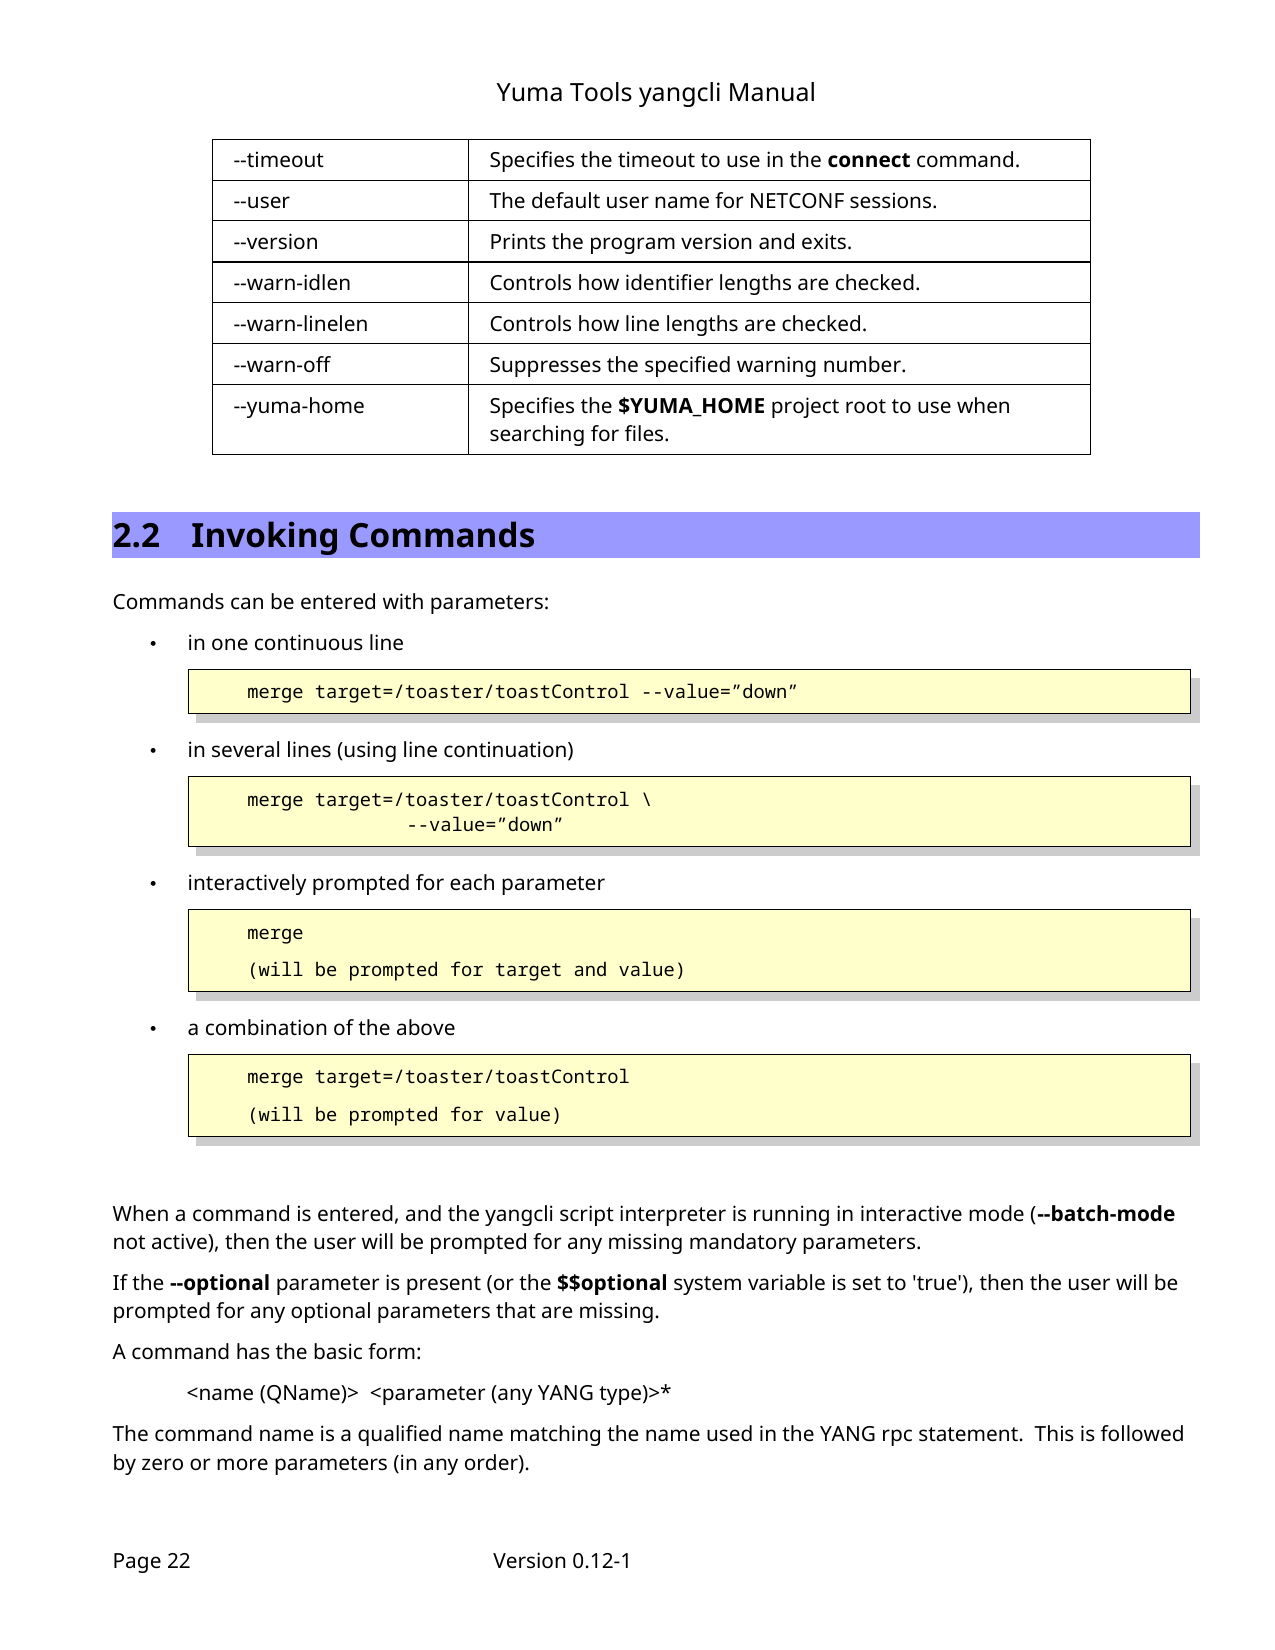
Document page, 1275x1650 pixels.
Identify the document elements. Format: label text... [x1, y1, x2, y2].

table_cell --timeout [213, 140, 468, 179]
table_cell Controls how line lengths are checked. [469, 303, 1090, 343]
list in one continuous line [150, 628, 1200, 656]
text When a command is entered, and the yangcli script interpreter is running in interactive mode (--batch-mode not active), then the user will be prompted for any missing mandatory parameters. [112, 1199, 1200, 1256]
table_cell --user [213, 181, 468, 220]
text The command name is a qualified name matching the name used in the YANG rpc statement. This is followed by zero or more parameters (in any order). [112, 1419, 1200, 1476]
table_cell --yuma-home [213, 385, 468, 453]
table_cell The default user name for NETCONF sessions. [469, 181, 1090, 220]
text Commands can be entered with parameters: [112, 587, 1200, 615]
list (will be prompted for target and value) [189, 946, 1190, 991]
table_cell --warn-off [213, 344, 468, 384]
list in several lines (using line continuation) [150, 735, 1200, 763]
subtitle Invoking Commands [112, 512, 1200, 558]
table_cell Controls how identifier lengths are checked. [469, 263, 1090, 302]
text If the --optional parameter is present (or the $$optional system variable is set to 'true'), then the user will be prompted for any optional parameters that are missing. [112, 1268, 1200, 1325]
table_cell Specifies the $YUMA_HOME project root to use when searching for files. [469, 385, 1090, 453]
list (will be prompted for value) [189, 1091, 1190, 1136]
table_cell --warn-linelen [213, 303, 468, 343]
table_cell --warn-idlen [213, 263, 468, 302]
table_cell Prints the program version and exits. [469, 221, 1090, 261]
list merge target=/toaster/toastControl --value=”down” [189, 670, 1190, 713]
list merge target=/toaster/toastControl \ --value=”down” [189, 777, 1190, 846]
text <name (QName)> <parameter (any YANG type)>* [112, 1378, 1200, 1407]
text A command has the basic form: [112, 1337, 1200, 1366]
table_cell Specifies the timeout to use in the connect command. [469, 140, 1090, 179]
table_cell Suppresses the specified warning number. [469, 344, 1090, 384]
list a combination of the above [150, 1013, 1200, 1041]
list interactively prompted for each parameter [150, 868, 1200, 896]
table_cell --version [213, 221, 468, 261]
list merge [189, 910, 1190, 944]
list merge target=/toaster/toastControl [189, 1055, 1190, 1089]
